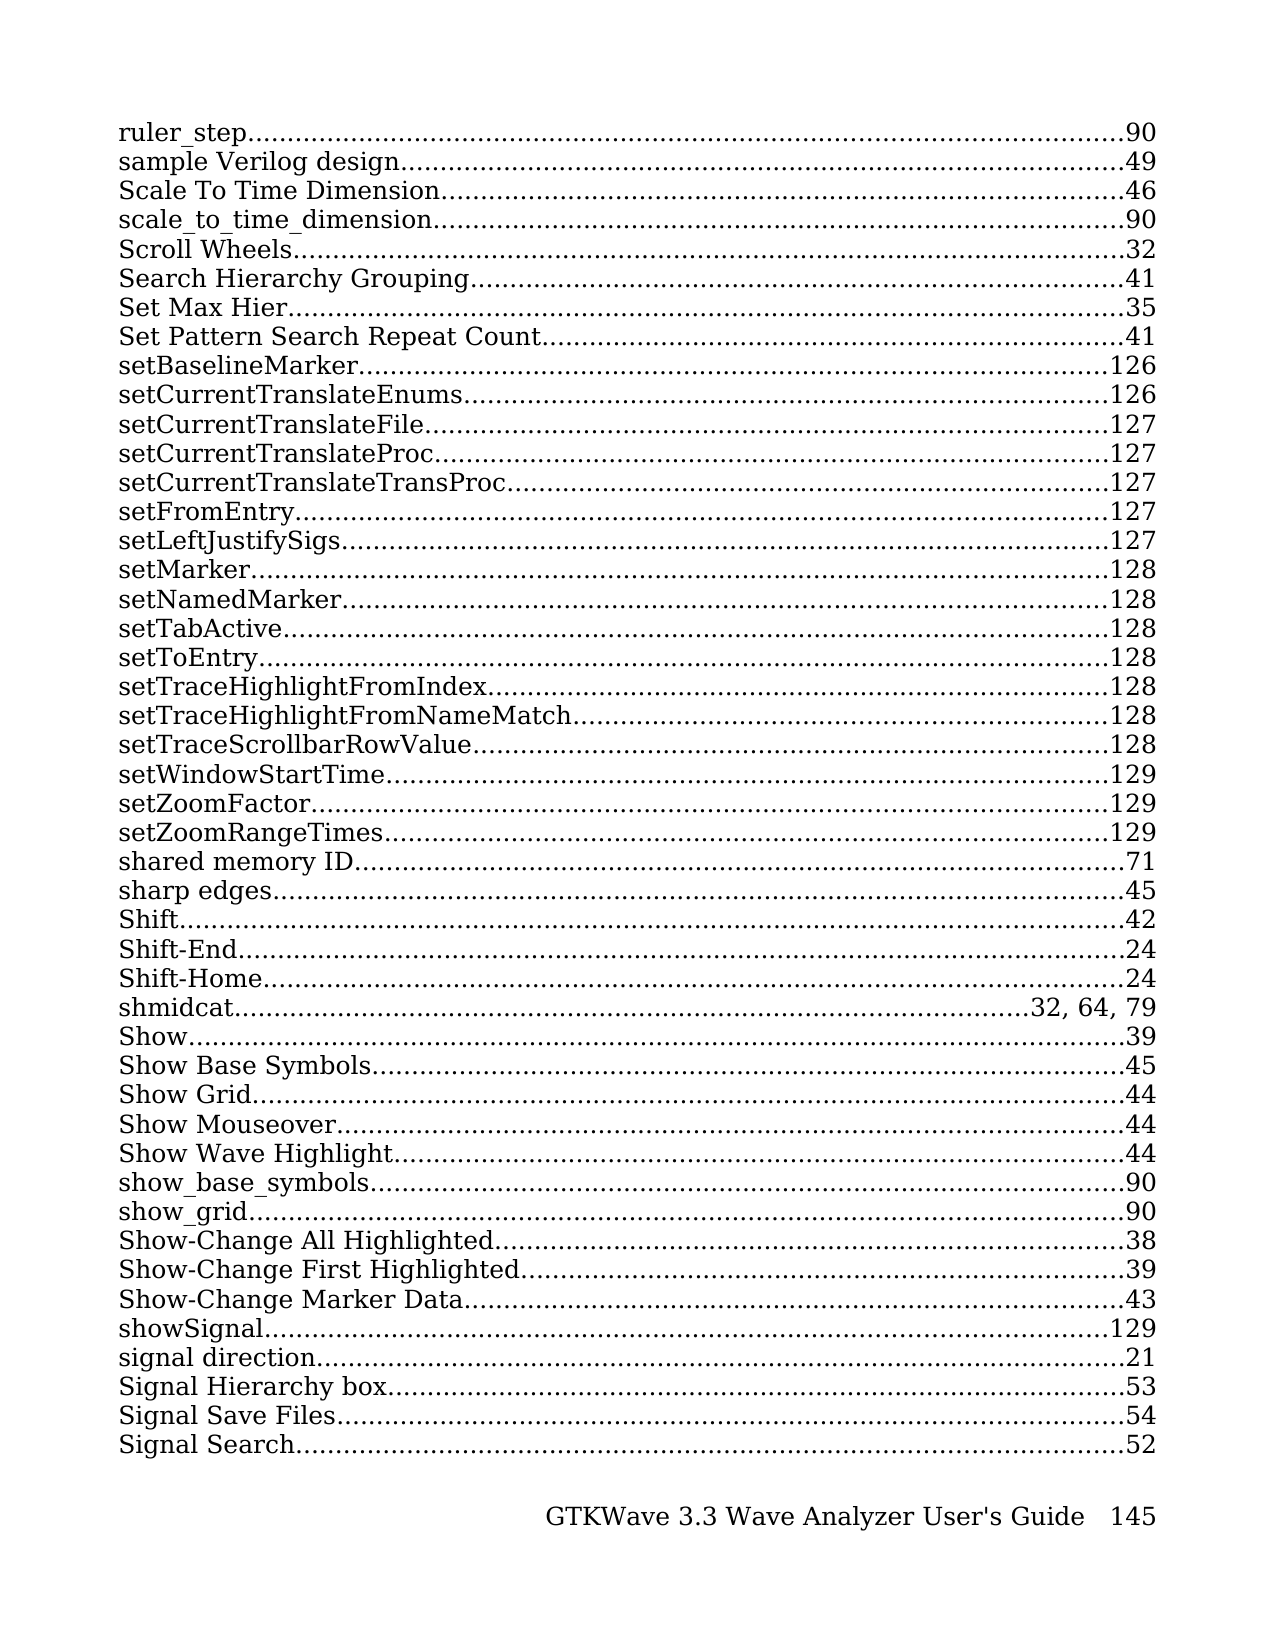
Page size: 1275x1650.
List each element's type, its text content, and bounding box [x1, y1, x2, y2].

text Show Mouseover 44 [118, 1110, 1157, 1139]
text scale_to_time_dimension 90 [118, 206, 1157, 235]
text ruler_step 90 [118, 118, 1157, 147]
text Search Hierarchy Grouping 41 [118, 264, 1157, 293]
text showSignal 129 [118, 1314, 1157, 1343]
text setMarker 128 [118, 556, 1157, 585]
text setZoomRangeTimes 129 [118, 818, 1157, 847]
text Shift-Home 24 [118, 964, 1157, 993]
text shmidcat 32, 64, 79 [118, 993, 1157, 1022]
text show_base_symbols 90 [118, 1168, 1157, 1197]
text setCurrentTranslateEnums 126 [118, 381, 1157, 410]
text setLeftJustifySigs 127 [118, 526, 1157, 556]
text Show Base Symbols 45 [118, 1051, 1157, 1081]
text Set Pattern Search Repeat Count 41 [118, 322, 1157, 351]
text Signal Search 52 [118, 1431, 1157, 1460]
text Show-Change Marker Data 43 [118, 1285, 1157, 1314]
text setTraceHighlightFromIndex 128 [118, 672, 1157, 701]
text sharp edges 45 [118, 876, 1157, 906]
text setCurrentTranslateProc 127 [118, 439, 1157, 468]
text Scroll Wheels 32 [118, 235, 1157, 264]
text sample Verilog design 49 [118, 147, 1157, 176]
text Set Max Hier 35 [118, 293, 1157, 322]
text signal direction 21 [118, 1343, 1157, 1372]
text setTraceScrollbarRowValue 128 [118, 731, 1157, 760]
text Scale To Time Dimension 46 [118, 176, 1157, 206]
text show_grid 90 [118, 1197, 1157, 1226]
text setTraceHighlightFromNameMatch 128 [118, 701, 1157, 731]
text Show-Change All Highlighted 38 [118, 1226, 1157, 1256]
text Shift-End 24 [118, 935, 1157, 964]
text setNamedMarker 128 [118, 585, 1157, 614]
text shared memory ID 71 [118, 847, 1157, 876]
text Show Wave Highlight 44 [118, 1139, 1157, 1168]
text Show Grid 44 [118, 1081, 1157, 1110]
text Signal Hierarchy box 53 [118, 1372, 1157, 1401]
text setFromEntry 127 [118, 497, 1157, 526]
text Show 39 [118, 1022, 1157, 1051]
text setWindowStartTime 129 [118, 760, 1157, 789]
text Signal Save Files 54 [118, 1401, 1157, 1431]
text setCurrentTranslateTransProc 127 [118, 468, 1157, 497]
text setToEntry 128 [118, 643, 1157, 672]
text setCurrentTranslateFile 127 [118, 410, 1157, 439]
text setZoomFactor 129 [118, 789, 1157, 818]
text Show-Change First Highlighted 39 [118, 1256, 1157, 1285]
text setBaselineMarker 126 [118, 351, 1157, 381]
text setTabActive 128 [118, 614, 1157, 643]
text Shift 42 [118, 906, 1157, 935]
